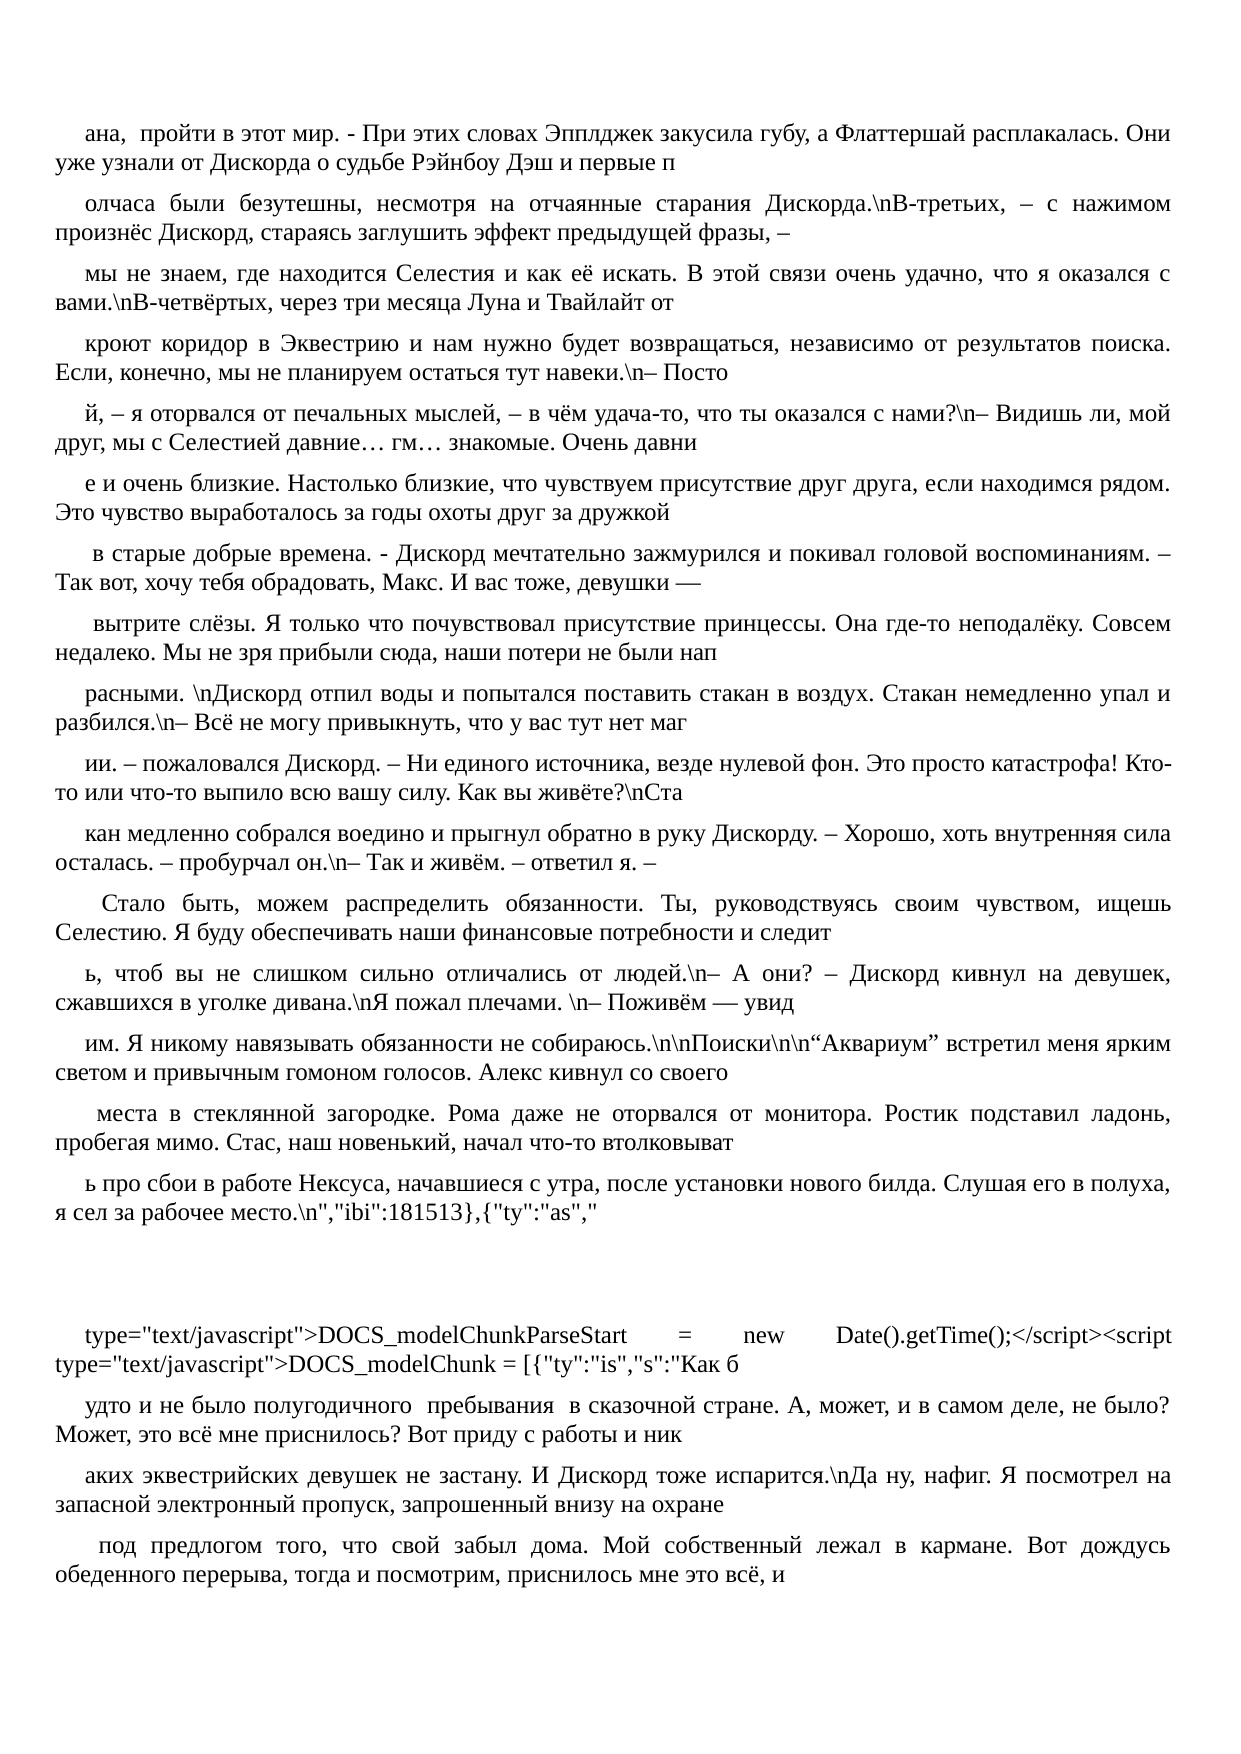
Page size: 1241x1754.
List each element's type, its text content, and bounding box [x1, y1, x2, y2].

text ана, пройти в этот мир. - При этих словах Эпплджек закусила губу, а Флаттершай расплакалась. Они уже узнали от Дискорда о судьбе Рэйнбоу Дэш и первые п [55, 118, 1172, 176]
text вытрите слёзы. Я только что почувствовал присутствие принцессы. Она где-то неподалёку. Совсем недалеко. Мы не зря прибыли сюда, наши потери не были нап [55, 608, 1172, 666]
text кроют коридор в Эквестрию и нам нужно будет возвращаться, независимо от результатов поиска. Если, конечно, мы не планируем остаться тут навеки.\n– Посто [55, 328, 1172, 386]
text удто и не было полугодичного пребывания в сказочной стране. А, может, и в самом деле, не было? Может, это всё мне приснилось? Вот приду с работы и ник [55, 1391, 1172, 1448]
text в старые добрые времена. - Дискорд мечтательно зажмурился и покивал головой воспоминаниям. – Так вот, хочу тебя обрадовать, Макс. И вас тоже, девушки — [55, 538, 1172, 596]
text аких эквестрийских девушек не застану. И Дискорд тоже испарится.\nДа ну, нафиг. Я посмотрел на запасной электронный пропуск, запрошенный внизу на охране [55, 1461, 1172, 1518]
text расными. \nДискорд отпил воды и попытался поставить стакан в воздух. Стакан немедленно упал и разбился.\n– Всё не могу привыкнуть, что у вас тут нет маг [55, 678, 1172, 736]
text места в стеклянной загородке. Рома даже не оторвался от монитора. Ростик подставил ладонь, пробегая мимо. Стас, наш новенький, начал что-то втолковыват [55, 1098, 1172, 1156]
text ь, чтоб вы не слишком сильно отличались от людей.\n– А они? – Дискорд кивнул на девушек, сжавшихся в уголке дивана.\nЯ пожал плечами. \n– Поживём — увид [55, 958, 1172, 1016]
text ии. – пожаловался Дискорд. – Ни единого источника, везде нулевой фон. Это просто катастрофа! Кто-то или что-то выпило всю вашу силу. Как вы живёте?\nСта [55, 748, 1172, 806]
text ь про сбои в работе Нексуса, начавшиеся с утра, после установки нового билда. Слушая его в полуха, я сел за рабочее место.\n","ibi":181513},{"ty":"as"," [55, 1168, 1172, 1226]
text под предлогом того, что свой забыл дома. Мой собственный лежал в кармане. Вот дождусь обеденного перерыва, тогда и посмотрим, приснилось мне это всё, и [55, 1531, 1172, 1588]
text Стало быть, можем распределить обязанности. Ты, руководствуясь своим чувством, ищешь Селестию. Я буду обеспечивать наши финансовые потребности и следит [55, 888, 1172, 946]
text й, – я оторвался от печальных мыслей, – в чём удача-то, что ты оказался с нами?\n– Видишь ли, мой друг, мы с Селестией давние… гм… знакомые. Очень давни [55, 398, 1172, 456]
text мы не знаем, где находится Селестия и как её искать. В этой связи очень удачно, что я оказался с вами.\nВ-четвёртых, через три месяца Луна и Твайлайт от [55, 258, 1172, 316]
text олчаса были безутешны, несмотря на отчаянные старания Дискорда.\nВ-третьих, – с нажимом произнёс Дискорд, стараясь заглушить эффект предыдущей фразы, – [55, 188, 1172, 246]
text кан медленно собрался воедино и прыгнул обратно в руку Дискорду. – Хорошо, хоть внутренняя сила осталась. – пробурчал он.\n– Так и живём. – ответил я. – [55, 818, 1172, 876]
text им. Я никому навязывать обязанности не собираюсь.\n\nПоиски\n\n“Аквариум” встретил меня ярким светом и привычным гомоном голосов. Алекс кивнул со своего [55, 1028, 1172, 1086]
text е и очень близкие. Настолько близкие, что чувствуем присутствие друг друга, если находимся рядом. Это чувство выработалось за годы охоты друг за дружкой [55, 468, 1172, 526]
text type="text/javascript">DOCS_modelChunkParseStart = new Date().getTime();</script><script type="text/javascript">DOCS_modelChunk = [{"ty":"is","s":"Как б [55, 1321, 1172, 1378]
